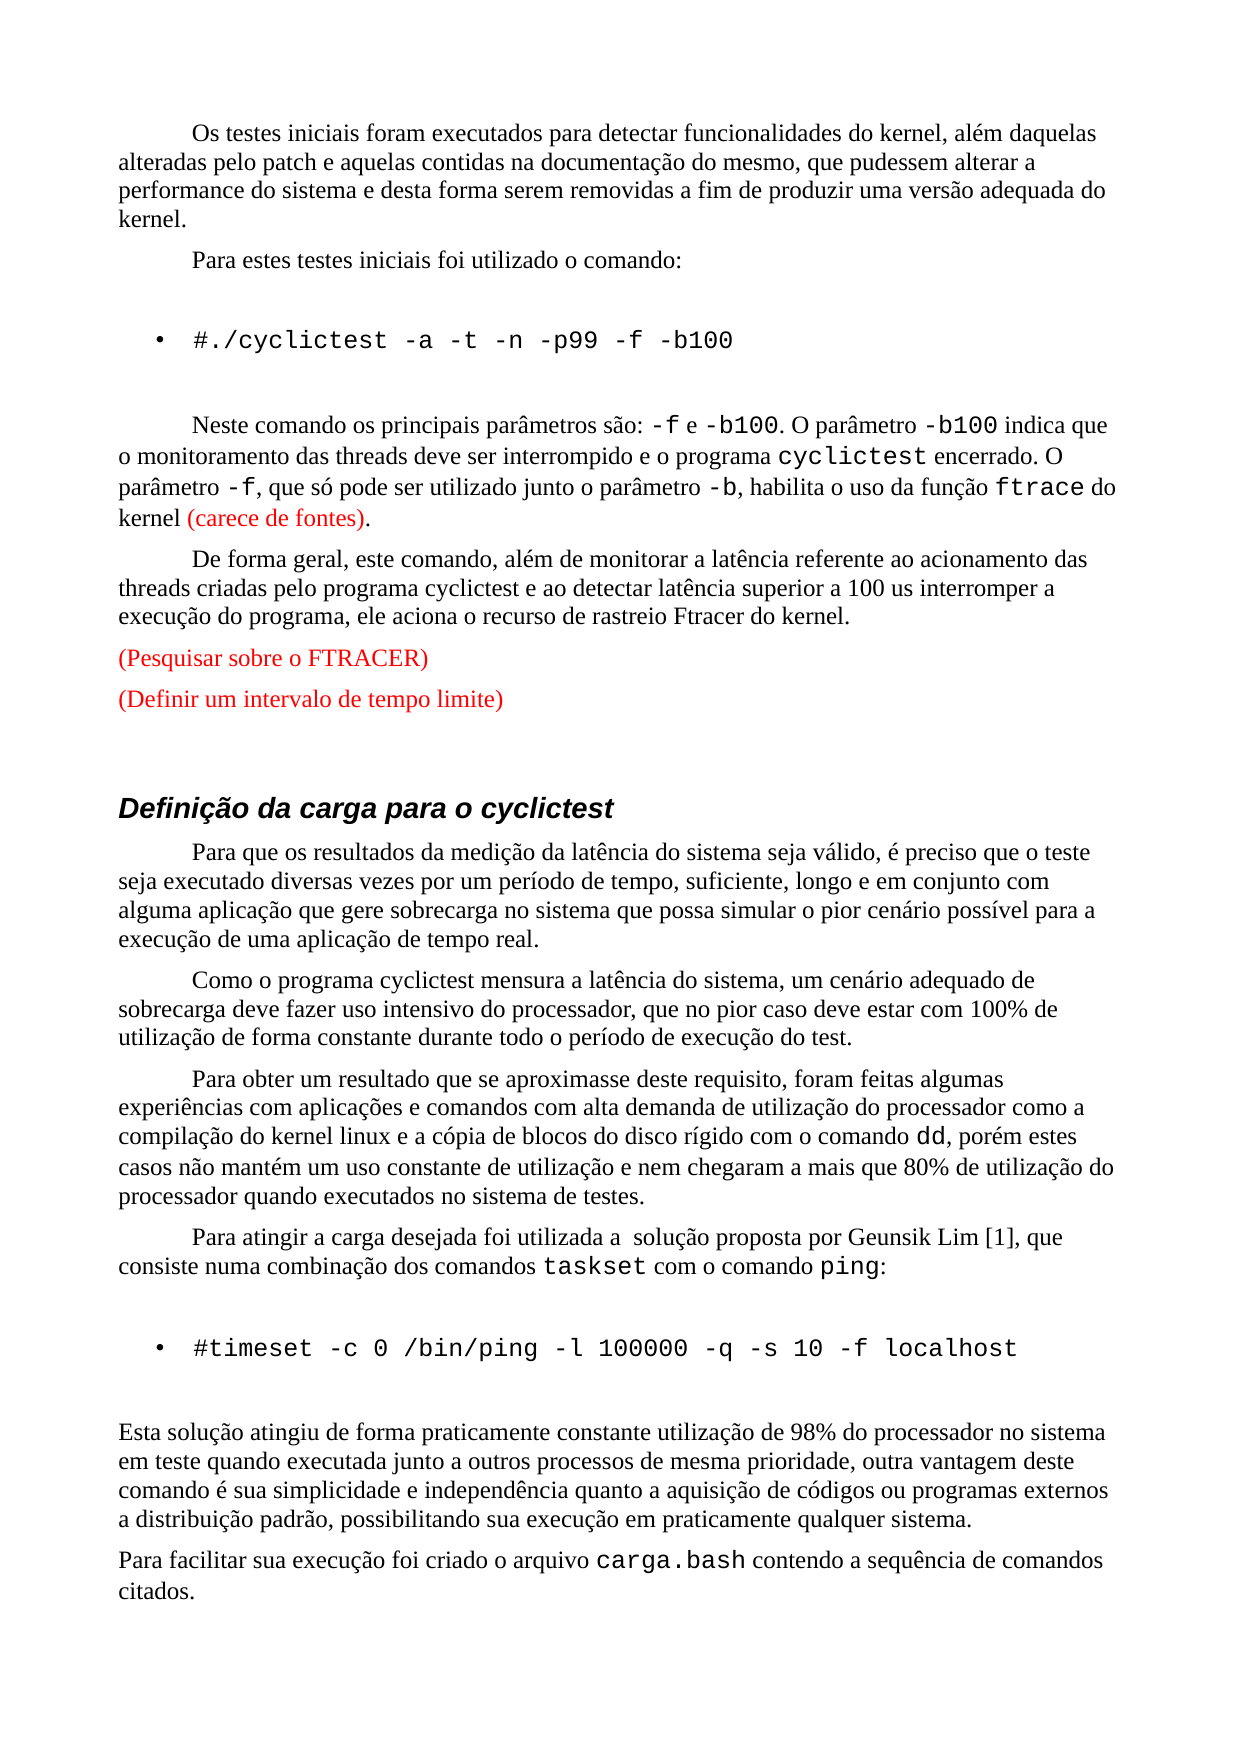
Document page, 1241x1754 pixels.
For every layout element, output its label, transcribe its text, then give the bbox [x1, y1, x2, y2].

text Para estes testes iniciais foi utilizado o comando: [118, 246, 1122, 274]
subtitle Definição da carga para o cyclictest [118, 791, 1122, 825]
list #./cyclictest -a -t -n -p99 -f -b100 [156, 328, 1122, 356]
text Os testes iniciais foram executados para detectar funcionalidades do kernel, além daquelas alteradas pelo patch e aquelas contidas na documentação do mesmo, que pudessem alterar a performance do sistema e desta forma serem removidas a fim de produzir uma versão adequada do kernel. [118, 118, 1122, 233]
text (Definir um intervalo de tempo limite) [118, 684, 1122, 713]
text Neste comando os principais parâmetros são: -f e -b100. O parâmetro -b100 indica que o monitoramento das threads deve ser interrompido e o programa cyclictest encerrado. O parâmetro -f, que só pode ser utilizado junto o parâmetro -b, habilita o uso da função ftrace do kernel (carece de fontes). [118, 410, 1122, 531]
text Para facilitar sua execução foi criado o arquivo carga.bash contendo a sequência de comandos citados. [118, 1545, 1122, 1604]
text Para atingir a carga desejada foi utilizada a solução proposta por Geunsik Lim [1], que consiste numa combinação dos comandos taskset com o comando ping: [118, 1222, 1122, 1282]
text Para que os resultados da medição da latência do sistema seja válido, é preciso que o teste seja executado diversas vezes por um período de tempo, suficiente, longo e em conjunto com alguma aplicação que gere sobrecarga no sistema que possa simular o pior cenário possível para a execução de uma aplicação de tempo real. [118, 837, 1122, 952]
text Como o programa cyclictest mensura a latência do sistema, um cenário adequado de sobrecarga deve fazer uso intensivo do processador, que no pior caso deve estar com 100% de utilização de forma constante durante todo o período de execução do test. [118, 965, 1122, 1051]
text De forma geral, este comando, além de monitorar a latência referente ao acionamento das threads criadas pelo programa cyclictest e ao detectar latência superior a 100 us interromper a execução do programa, ele aciona o recurso de rastreio Ftracer do kernel. [118, 544, 1122, 630]
text (Pesquisar sobre o FTRACER) [118, 643, 1122, 671]
list #timeset -c 0 /bin/ping -l 100000 -q -s 10 -f localhost [156, 1335, 1122, 1364]
text Para obter um resultado que se aproximasse deste requisito, foram feitas algumas experiências com aplicações e comandos com alta demanda de utilização do processador como a compilação do kernel linux e a cópia de blocos do disco rígido com o comando dd, porém estes casos não mantém um uso constante de utilização e nem chegaram a mais que 80% de utilização do processador quando executados no sistema de testes. [118, 1064, 1122, 1209]
text Esta solução atingiu de forma praticamente constante utilização de 98% do processador no sistema em teste quando executada junto a outros processos de mesma prioridade, outra vantagem deste comando é sua simplicidade e independência quanto a aquisição de códigos ou programas externos a distribuição padrão, possibilitando sua execução em praticamente qualquer sistema. [118, 1417, 1122, 1532]
